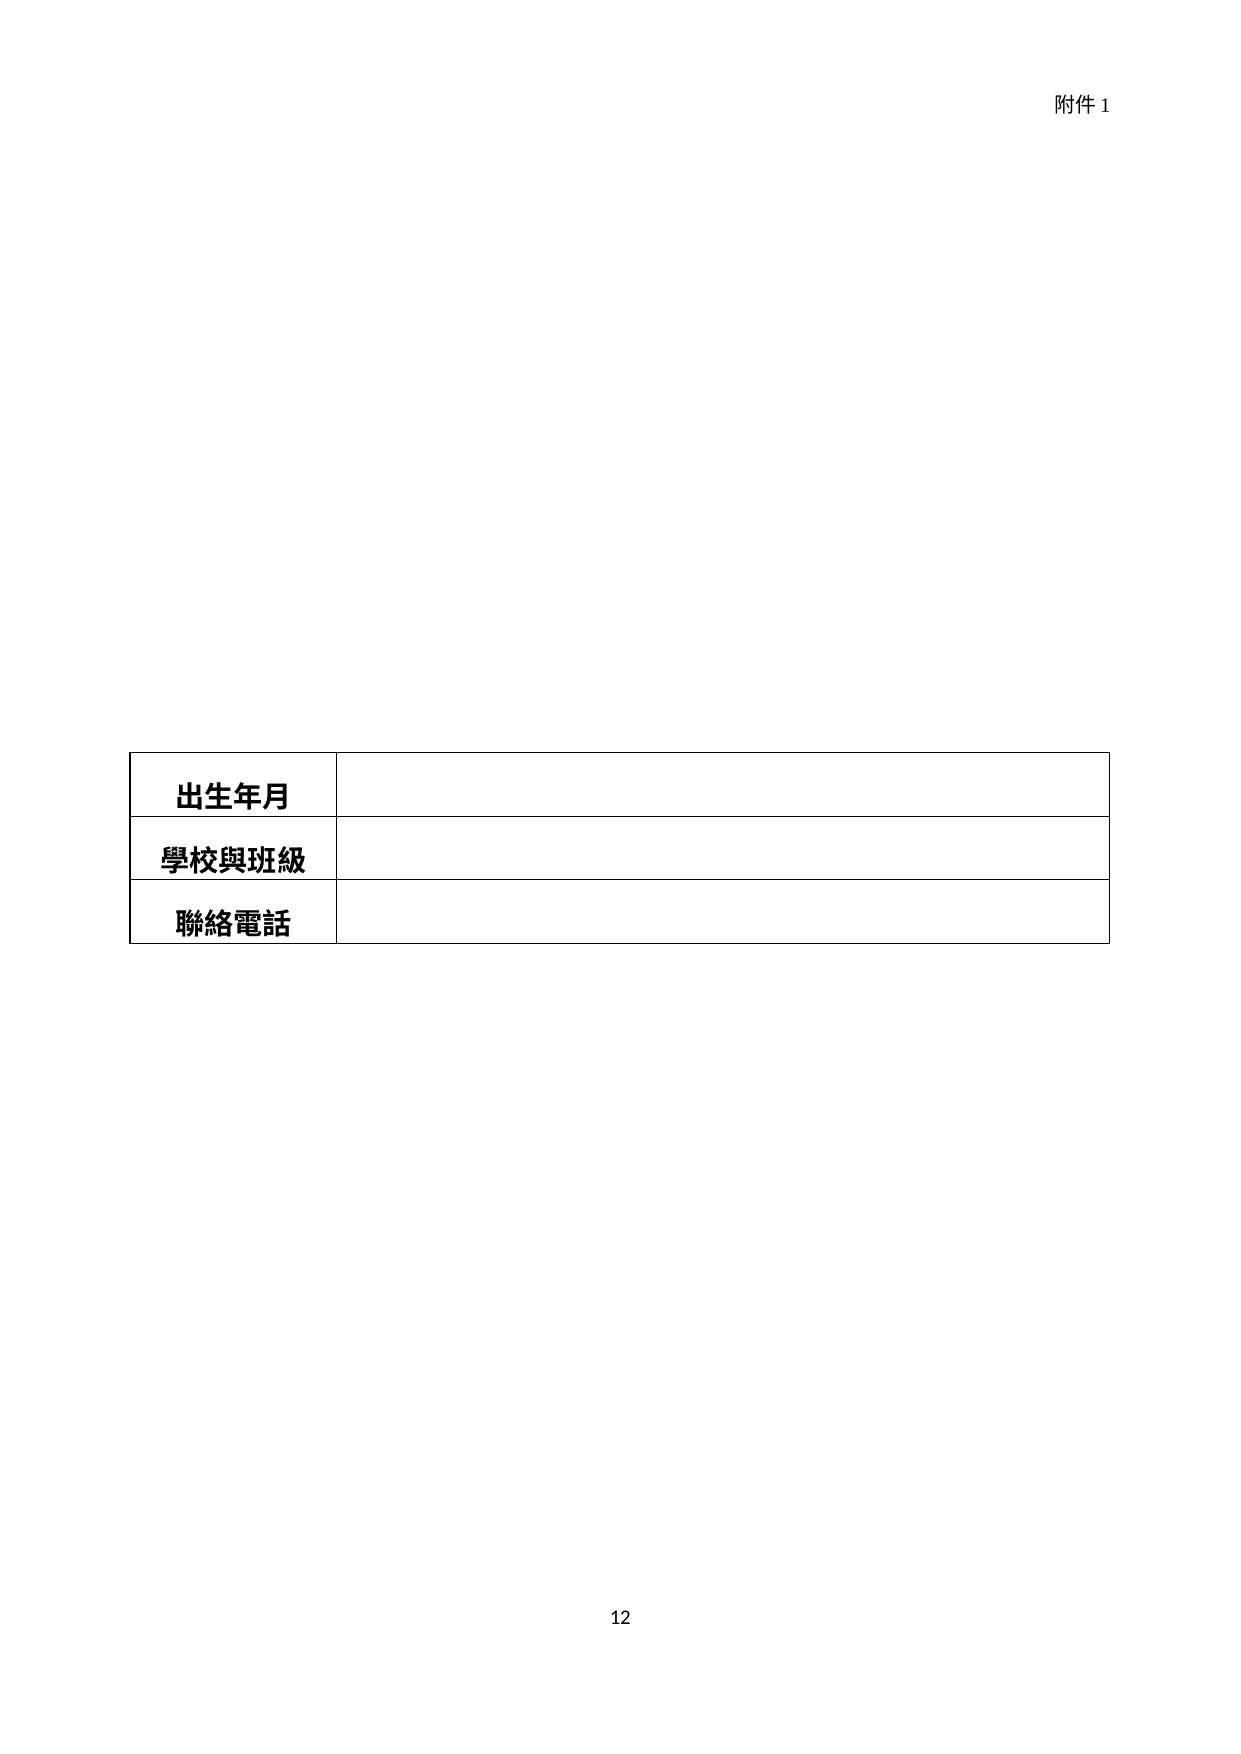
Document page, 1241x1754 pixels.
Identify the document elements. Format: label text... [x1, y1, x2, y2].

table_cell 學校與班級 [131, 817, 336, 879]
table_cell [337, 817, 1109, 879]
table_cell 出生年月 [131, 753, 336, 816]
table_cell [337, 753, 1109, 816]
table_cell [337, 880, 1109, 943]
table_cell 聯絡電話 [131, 880, 336, 943]
